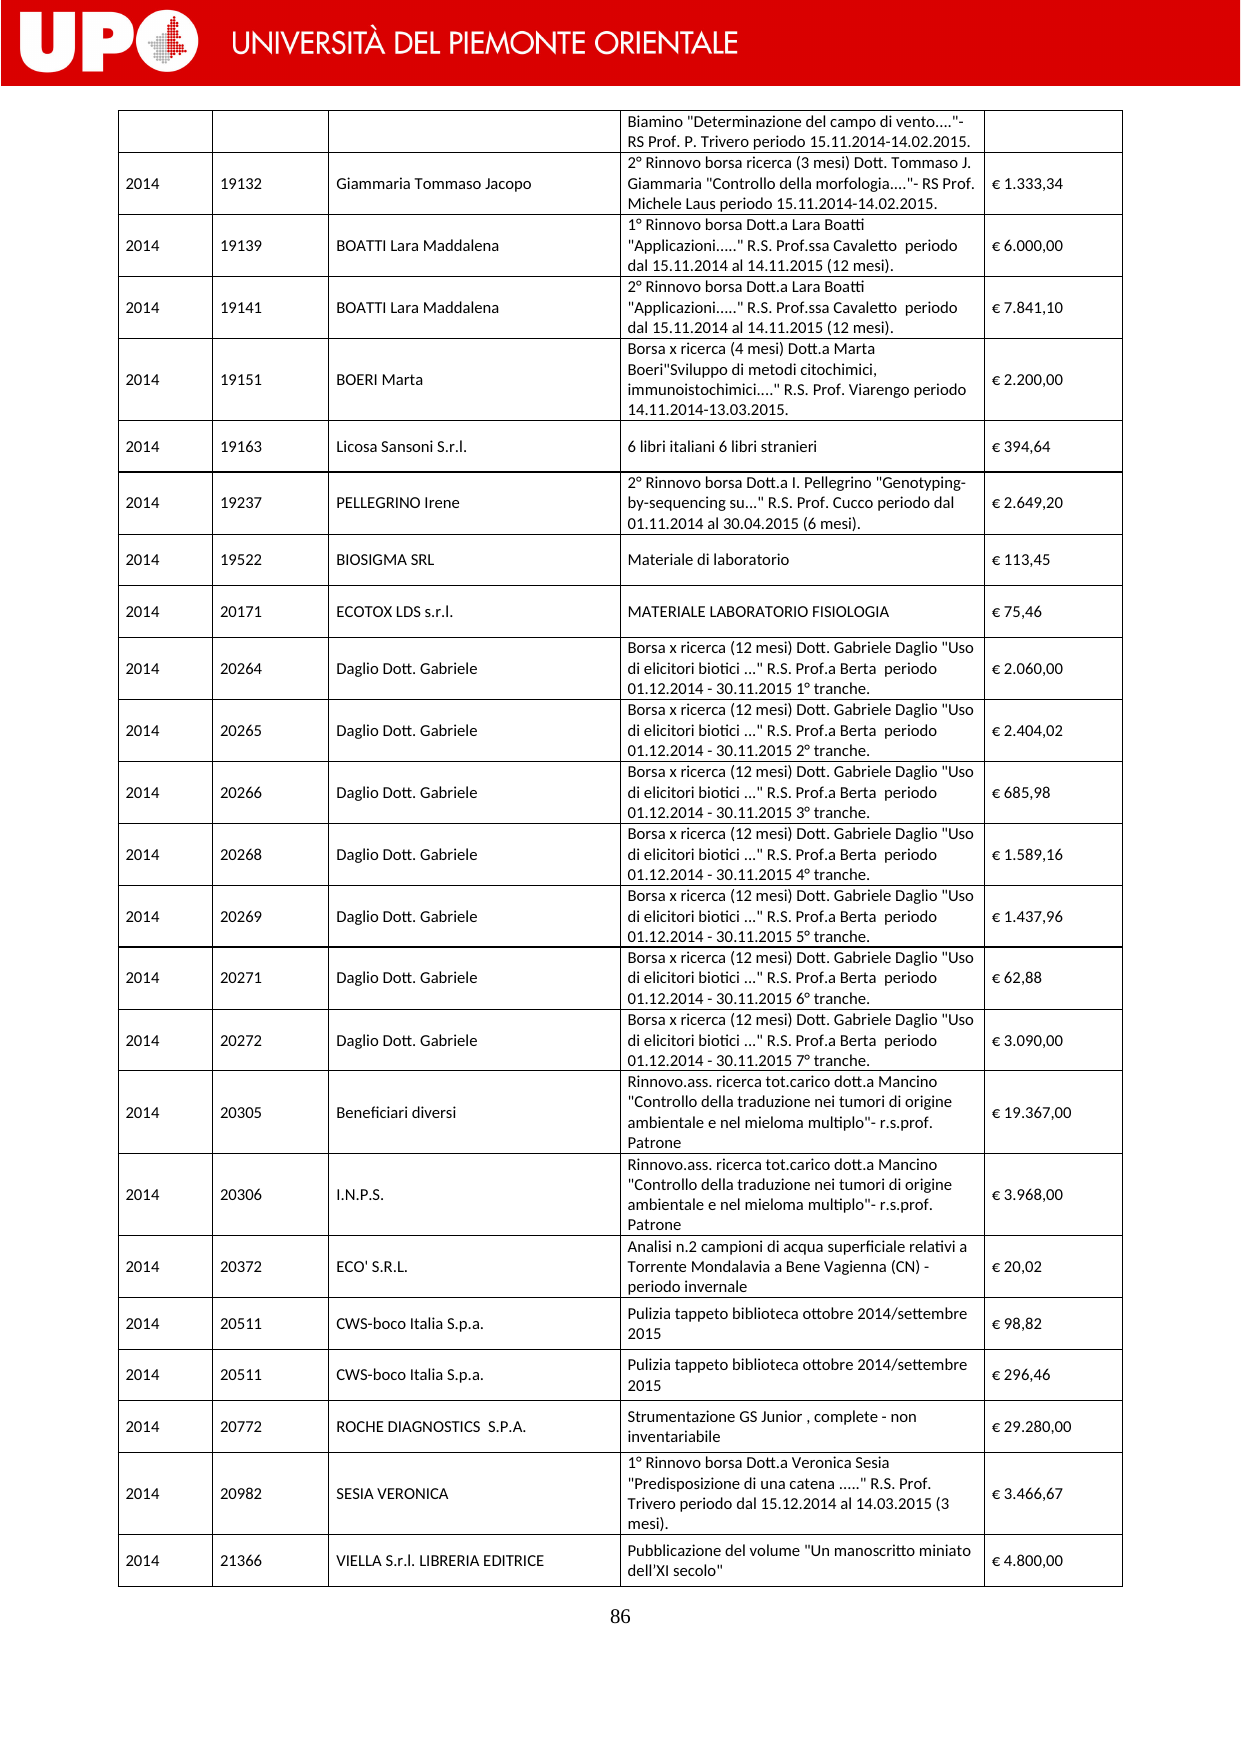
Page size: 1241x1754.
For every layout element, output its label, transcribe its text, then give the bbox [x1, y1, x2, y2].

table_cell ECOTOX LDS s.r.l. [329, 586, 620, 637]
table_cell [329, 111, 620, 152]
table_cell 19139 [213, 215, 328, 276]
table_cell € 20,02 [985, 1236, 1122, 1297]
table_cell Borsa x ricerca (12 mesi) Dott. Gabriele Daglio "Uso di elicitori biotici ..." R.S. Prof.a Berta periodo 01.12.2014 - 30.11.2015 3° tranche. [621, 762, 984, 822]
table_cell € 29.280,00 [985, 1401, 1122, 1452]
table_cell 2014 [119, 824, 212, 884]
table_cell Pubblicazione del volume "Un manoscritto miniato dell’XI secolo" [621, 1535, 984, 1586]
table_cell 20265 [213, 700, 328, 761]
table_cell 20272 [213, 1010, 328, 1070]
table_cell PELLEGRINO Irene [329, 473, 620, 533]
table_cell Borsa x ricerca (12 mesi) Dott. Gabriele Daglio "Uso di elicitori biotici ..." R.S. Prof.a Berta periodo 01.12.2014 - 30.11.2015 2° tranche. [621, 700, 984, 761]
table_cell 2014 [119, 1535, 212, 1586]
table_cell Strumentazione GS Junior , complete - non inventariabile [621, 1401, 984, 1452]
table_cell 20306 [213, 1154, 328, 1235]
table_cell Materiale di laboratorio [621, 535, 984, 585]
table_cell 2014 [119, 1401, 212, 1452]
table_cell 2014 [119, 1350, 212, 1400]
table_cell 20372 [213, 1236, 328, 1297]
table_cell 2014 [119, 1236, 212, 1297]
table_cell CWS-boco Italia S.p.a. [329, 1298, 620, 1348]
table_cell 2° Rinnovo borsa Dott.a Lara Boatti "Applicazioni....." R.S. Prof.ssa Cavaletto periodo dal 15.11.2014 al 14.11.2015 (12 mesi). [621, 277, 984, 338]
table_cell ROCHE DIAGNOSTICS S.P.A. [329, 1401, 620, 1452]
table_cell € 2.404,02 [985, 700, 1122, 761]
table_cell Borsa x ricerca (12 mesi) Dott. Gabriele Daglio "Uso di elicitori biotici ..." R.S. Prof.a Berta periodo 01.12.2014 - 30.11.2015 5° tranche. [621, 886, 984, 946]
table_cell MATERIALE LABORATORIO FISIOLOGIA [621, 586, 984, 637]
table_cell 19163 [213, 421, 328, 471]
table_cell 2014 [119, 1071, 212, 1153]
table_cell CWS-boco Italia S.p.a. [329, 1350, 620, 1400]
table_cell 20269 [213, 886, 328, 946]
table_cell 2014 [119, 1453, 212, 1534]
table_cell 2014 [119, 948, 212, 1008]
table_cell € 296,46 [985, 1350, 1122, 1400]
table_cell € 1.437,96 [985, 886, 1122, 946]
table_cell 19141 [213, 277, 328, 338]
table_cell € 7.841,10 [985, 277, 1122, 338]
table_cell I.N.P.S. [329, 1154, 620, 1235]
table_cell Biamino "Determinazione del campo di vento...."- RS Prof. P. Trivero periodo 15.11.2014-14.02.2015. [621, 111, 984, 152]
table_cell 19237 [213, 473, 328, 533]
table_cell € 75,46 [985, 586, 1122, 637]
table_cell 2014 [119, 1010, 212, 1070]
table_cell 20511 [213, 1350, 328, 1400]
table_cell Daglio Dott. Gabriele [329, 948, 620, 1008]
table_cell 2014 [119, 473, 212, 533]
table_cell € 2.649,20 [985, 473, 1122, 533]
table_cell Beneficiari diversi [329, 1071, 620, 1153]
table_cell € 113,45 [985, 535, 1122, 585]
table_cell 21366 [213, 1535, 328, 1586]
table_cell Giammaria Tommaso Jacopo [329, 153, 620, 214]
table_cell 2014 [119, 215, 212, 276]
table_cell Pulizia tappeto biblioteca ottobre 2014/settembre 2015 [621, 1350, 984, 1400]
table_cell SESIA VERONICA [329, 1453, 620, 1534]
table_cell € 3.090,00 [985, 1010, 1122, 1070]
table_cell 2° Rinnovo borsa ricerca (3 mesi) Dott. Tommaso J. Giammaria "Controllo della morfologia...."- RS Prof. Michele Laus periodo 15.11.2014-14.02.2015. [621, 153, 984, 214]
table_cell [213, 111, 328, 152]
table_cell 20171 [213, 586, 328, 637]
table_cell 19151 [213, 339, 328, 420]
table_cell BOERI Marta [329, 339, 620, 420]
table_cell € 394,64 [985, 421, 1122, 471]
table_cell € 685,98 [985, 762, 1122, 822]
table_cell 2014 [119, 586, 212, 637]
table_cell 2014 [119, 535, 212, 585]
table_cell Daglio Dott. Gabriele [329, 886, 620, 946]
table_cell 2014 [119, 277, 212, 338]
table_cell 20511 [213, 1298, 328, 1348]
table_cell 2014 [119, 153, 212, 214]
table_cell 20266 [213, 762, 328, 822]
table_cell 2° Rinnovo borsa Dott.a I. Pellegrino "Genotyping-by-sequencing su..." R.S. Prof. Cucco periodo dal 01.11.2014 al 30.04.2015 (6 mesi). [621, 473, 984, 533]
table_cell Daglio Dott. Gabriele [329, 824, 620, 884]
table_cell Licosa Sansoni S.r.l. [329, 421, 620, 471]
table_cell 19522 [213, 535, 328, 585]
table_cell ECO' S.R.L. [329, 1236, 620, 1297]
table_cell 2014 [119, 339, 212, 420]
table_cell Analisi n.2 campioni di acqua superficiale relativi a Torrente Mondalavia a Bene Vagienna (CN) - periodo invernale [621, 1236, 984, 1297]
table_cell 20305 [213, 1071, 328, 1153]
table_cell € 2.200,00 [985, 339, 1122, 420]
table_cell 2014 [119, 1154, 212, 1235]
table_cell € 2.060,00 [985, 638, 1122, 698]
table_cell € 3.466,67 [985, 1453, 1122, 1534]
table_cell € 3.968,00 [985, 1154, 1122, 1235]
table_cell Rinnovo.ass. ricerca tot.carico dott.a Mancino "Controllo della traduzione nei tumori di origine ambientale e nel mieloma multiplo"- r.s.prof. Patrone [621, 1071, 984, 1153]
table_cell BOATTI Lara Maddalena [329, 215, 620, 276]
table_cell € 19.367,00 [985, 1071, 1122, 1153]
table_cell [119, 111, 212, 152]
table_cell Pulizia tappeto biblioteca ottobre 2014/settembre 2015 [621, 1298, 984, 1348]
table_cell 2014 [119, 638, 212, 698]
table_cell 20772 [213, 1401, 328, 1452]
table_cell Borsa x ricerca (12 mesi) Dott. Gabriele Daglio "Uso di elicitori biotici ..." R.S. Prof.a Berta periodo 01.12.2014 - 30.11.2015 6° tranche. [621, 948, 984, 1008]
table_cell 2014 [119, 700, 212, 761]
table_cell 2014 [119, 762, 212, 822]
table_cell 20982 [213, 1453, 328, 1534]
table_cell 2014 [119, 1298, 212, 1348]
table_cell € 1.333,34 [985, 153, 1122, 214]
table_cell Daglio Dott. Gabriele [329, 638, 620, 698]
table_cell € 1.589,16 [985, 824, 1122, 884]
table_cell 20264 [213, 638, 328, 698]
table_cell VIELLA S.r.l. LIBRERIA EDITRICE [329, 1535, 620, 1586]
table_cell 2014 [119, 886, 212, 946]
table_cell Borsa x ricerca (12 mesi) Dott. Gabriele Daglio "Uso di elicitori biotici ..." R.S. Prof.a Berta periodo 01.12.2014 - 30.11.2015 1° tranche. [621, 638, 984, 698]
table_cell € 98,82 [985, 1298, 1122, 1348]
table_cell € 6.000,00 [985, 215, 1122, 276]
table_cell 6 libri italiani 6 libri stranieri [621, 421, 984, 471]
table_cell Borsa x ricerca (12 mesi) Dott. Gabriele Daglio "Uso di elicitori biotici ..." R.S. Prof.a Berta periodo 01.12.2014 - 30.11.2015 7° tranche. [621, 1010, 984, 1070]
table_cell € 62,88 [985, 948, 1122, 1008]
table_cell Daglio Dott. Gabriele [329, 762, 620, 822]
table_cell Borsa x ricerca (4 mesi) Dott.a Marta Boeri"Sviluppo di metodi citochimici, immunoistochimici...." R.S. Prof. Viarengo periodo 14.11.2014-13.03.2015. [621, 339, 984, 420]
table_cell Daglio Dott. Gabriele [329, 700, 620, 761]
table_cell BIOSIGMA SRL [329, 535, 620, 585]
table_cell 1° Rinnovo borsa Dott.a Veronica Sesia "Predisposizione di una catena ....." R.S. Prof. Trivero periodo dal 15.12.2014 al 14.03.2015 (3 mesi). [621, 1453, 984, 1534]
table_cell Borsa x ricerca (12 mesi) Dott. Gabriele Daglio "Uso di elicitori biotici ..." R.S. Prof.a Berta periodo 01.12.2014 - 30.11.2015 4° tranche. [621, 824, 984, 884]
table_cell 2014 [119, 421, 212, 471]
table_cell Rinnovo.ass. ricerca tot.carico dott.a Mancino "Controllo della traduzione nei tumori di origine ambientale e nel mieloma multiplo"- r.s.prof. Patrone [621, 1154, 984, 1235]
table_cell 19132 [213, 153, 328, 214]
table_cell 1° Rinnovo borsa Dott.a Lara Boatti "Applicazioni....." R.S. Prof.ssa Cavaletto periodo dal 15.11.2014 al 14.11.2015 (12 mesi). [621, 215, 984, 276]
table_cell € 4.800,00 [985, 1535, 1122, 1586]
table_cell BOATTI Lara Maddalena [329, 277, 620, 338]
table_cell 20271 [213, 948, 328, 1008]
table_cell Daglio Dott. Gabriele [329, 1010, 620, 1070]
table_cell [985, 111, 1122, 152]
table_cell 20268 [213, 824, 328, 884]
